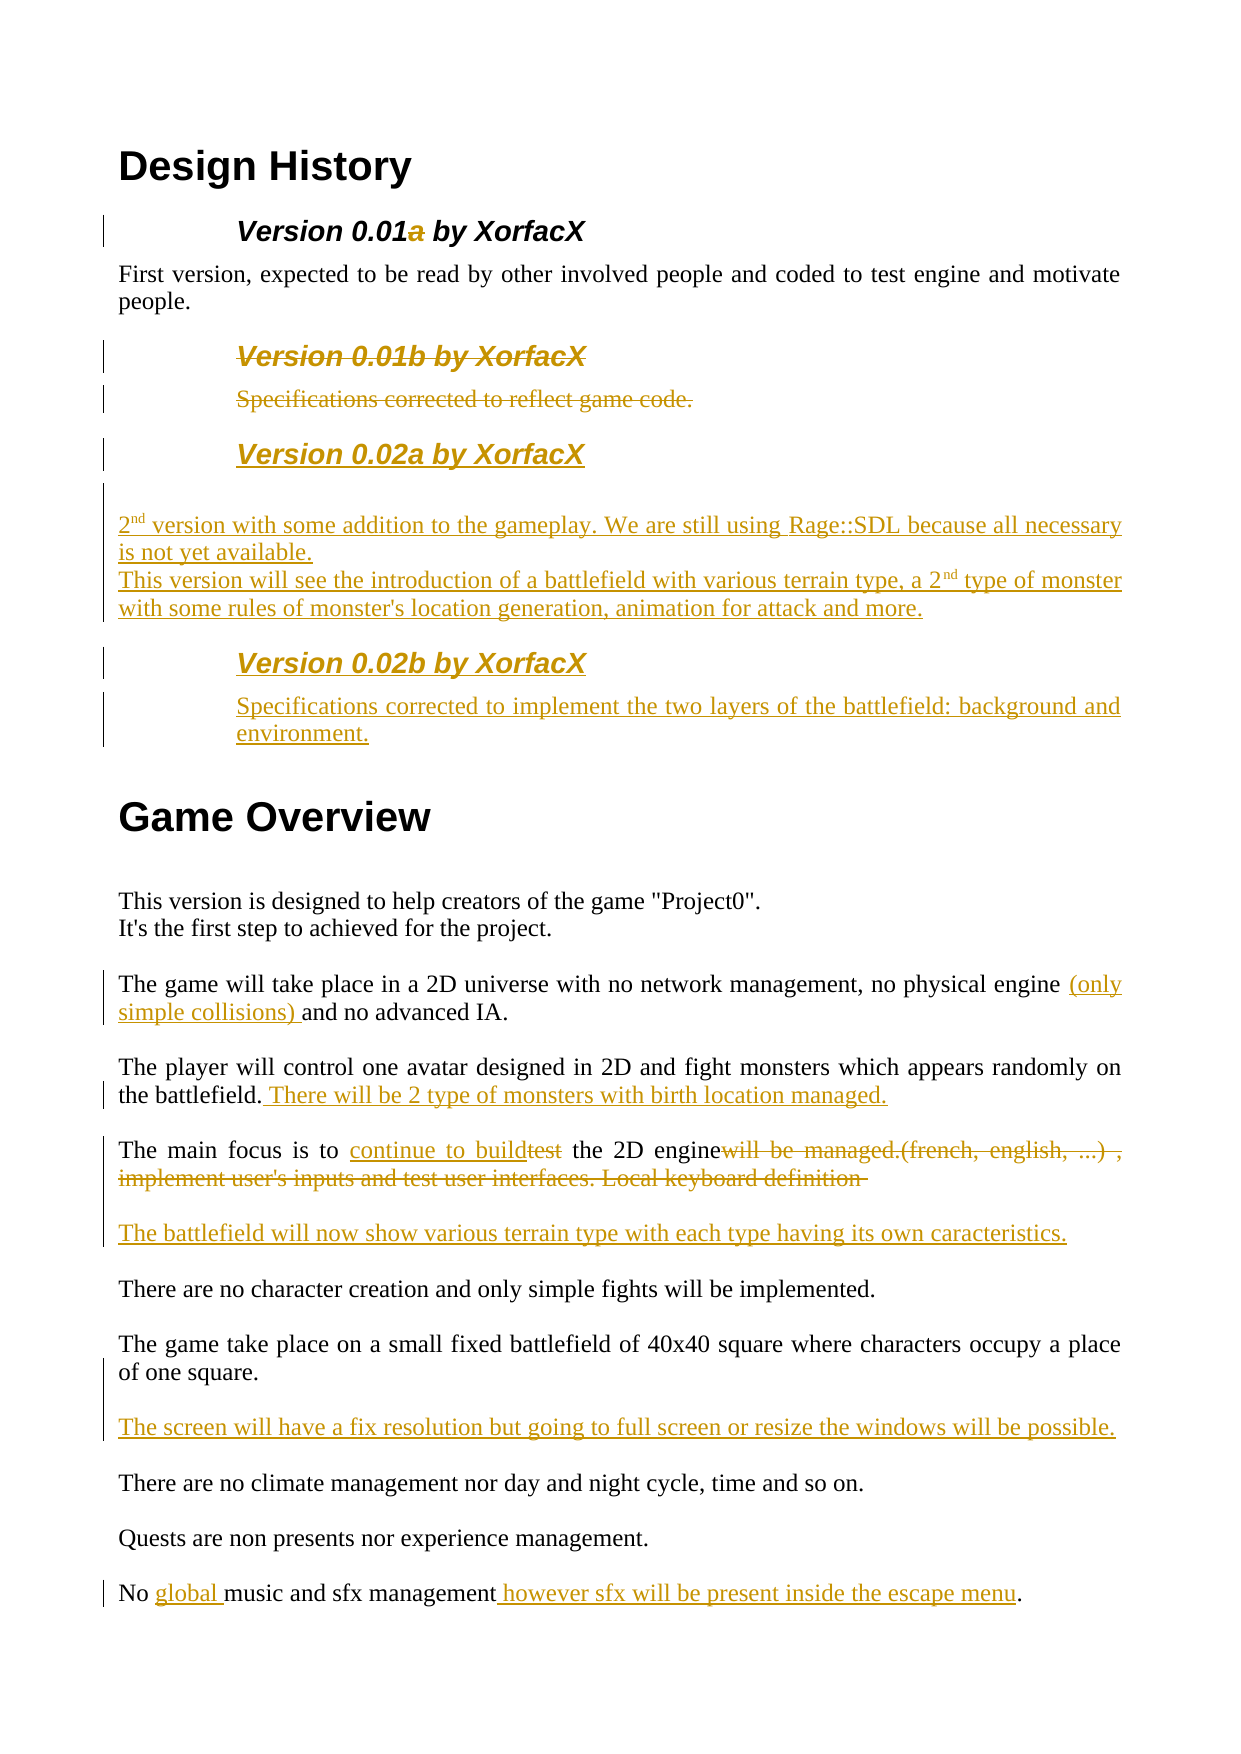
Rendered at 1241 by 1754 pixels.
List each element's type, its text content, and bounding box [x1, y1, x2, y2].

text This version is designed to help creators of the game "Project0". [118, 887, 1122, 914]
text Specifications corrected to implement the two layers of the battlefield: background and environment. [236, 692, 1122, 747]
subtitle Version 0.01 by XorfacX [236, 215, 1122, 247]
text First version, expected to be read by other involved people and coded to test engine and motivate people. [118, 260, 1122, 315]
text No global music and sfx management however sfx will be present inside the escape menu. [118, 1579, 1122, 1607]
text There are no climate management nor day and night cycle, time and so on. [118, 1469, 1122, 1496]
text is not yet available. [118, 536, 1122, 566]
text The battlefield will now show various terrain type with each type having its own caracteristics. [118, 1219, 1122, 1247]
text with some rules of monster's location generation, animation for attack and more. [118, 592, 1122, 622]
text The player will control one avatar designed in 2D and fight monsters which appears randomly on the battlefield. There will be 2 type of monsters with birth location managed. [118, 1053, 1122, 1108]
subtitle Version 0.02b by XorfacX [236, 647, 1122, 679]
text It's the first step to achieved for the project. [118, 914, 1122, 942]
text The game take place on a small fixed battlefield of 40x40 square where characters occupy a place of one square. [118, 1330, 1122, 1386]
text The game will take place in a 2D universe with no network management, no physical engine (only simple collisions) and no advanced IA. [118, 970, 1122, 1025]
subtitle Version 0.02a by XorfacX [236, 438, 1122, 471]
text This version will see the introduction of a battlefield with various terrain type, a 2nd type of monster [118, 566, 1122, 590]
text There are no character creation and only simple fights will be implemented. [118, 1275, 1122, 1302]
text The screen will have a fix resolution but going to full screen or resize the windows will be possible. [118, 1413, 1122, 1441]
text 2nd version with some addition to the gameplay. We are still using Rage::SDL because all necessary [118, 511, 1122, 535]
text Quests are non presents nor experience management. [118, 1524, 1122, 1552]
subtitle Design History [118, 143, 1122, 190]
text The main focus is to continue to build the 2D engine [118, 1136, 1122, 1192]
text Game Overview [118, 794, 1122, 840]
